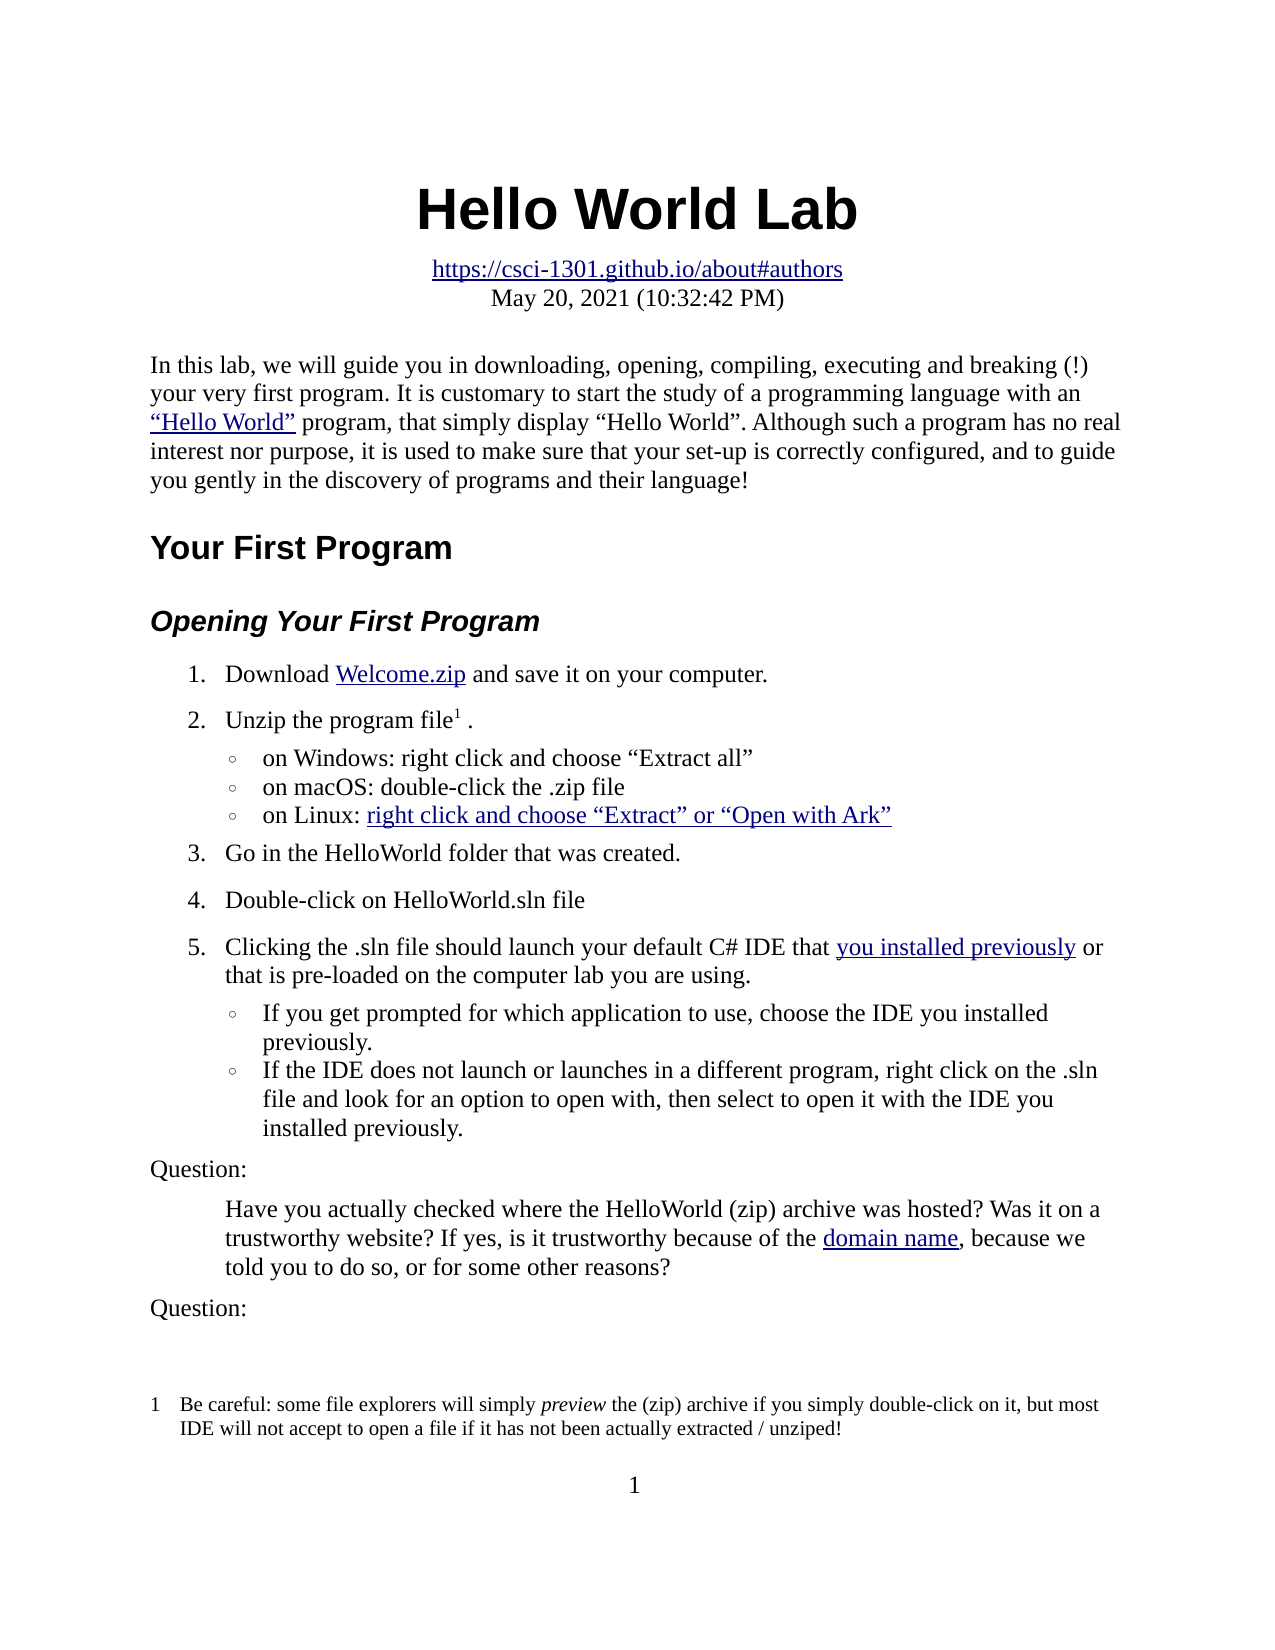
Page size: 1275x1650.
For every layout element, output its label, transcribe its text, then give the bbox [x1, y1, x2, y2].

text Question: [150, 1154, 1125, 1182]
list on Windows: right click and choose “Extract all” [225, 743, 1125, 772]
list Download Welcome.zip and save it on your computer. [187, 659, 1125, 687]
list Be careful: some file explorers will simply preview the (zip) archive if you simply double-click on it, but most IDE will not accept to open a file if it has not been actually extracted / unziped! [150, 1392, 1125, 1440]
text Have you actually checked where the HelloWorld (zip) archive was hosted? Was it on a trustworthy website? If yes, is it trustworthy because of the domain name, because we told you to do so, or for some other reasons? [225, 1194, 1125, 1281]
text May 20, 2021 (10:32:42 PM) [150, 283, 1125, 312]
list Double-click on HelloWorld.sln file [187, 885, 1125, 914]
subtitle Opening Your First Program [150, 604, 1125, 637]
list Unzip the program file . [187, 705, 1125, 734]
list Clicking the .sln file should launch your default C# IDE that you installed previously or that is pre-loaded on the computer lab you are using. [187, 932, 1125, 989]
list on macOS: double-click the .zip file [225, 772, 1125, 801]
text https://csci-1301.github.io/about#authors [150, 254, 1125, 283]
title Hello World Lab [150, 175, 1125, 242]
list If the IDE does not launch or launches in a different program, right click on the .sln file and look for an option to open with, then select to open it with the IDE you installed previously. [225, 1056, 1125, 1142]
text In this lab, we will guide you in downloading, opening, compiling, executing and breaking (!) your very first program. It is customary to start the study of a programming language with an “Hello World” program, that simply display “Hello World”. Although such a program has no real interest nor purpose, it is used to make sure that your set-up is correctly configured, and to guide you gently in the discovery of programs and their language! [150, 350, 1125, 493]
list Go in the HelloWorld folder that was created. [187, 838, 1125, 867]
list If you get prompted for which application to use, choose the IDE you installed previously. [225, 998, 1125, 1056]
subtitle Your First Program [150, 527, 1125, 566]
text Question: [150, 1293, 1125, 1321]
list on Linux: right click and choose “Extract” or “Open with Ark” [225, 801, 1125, 829]
